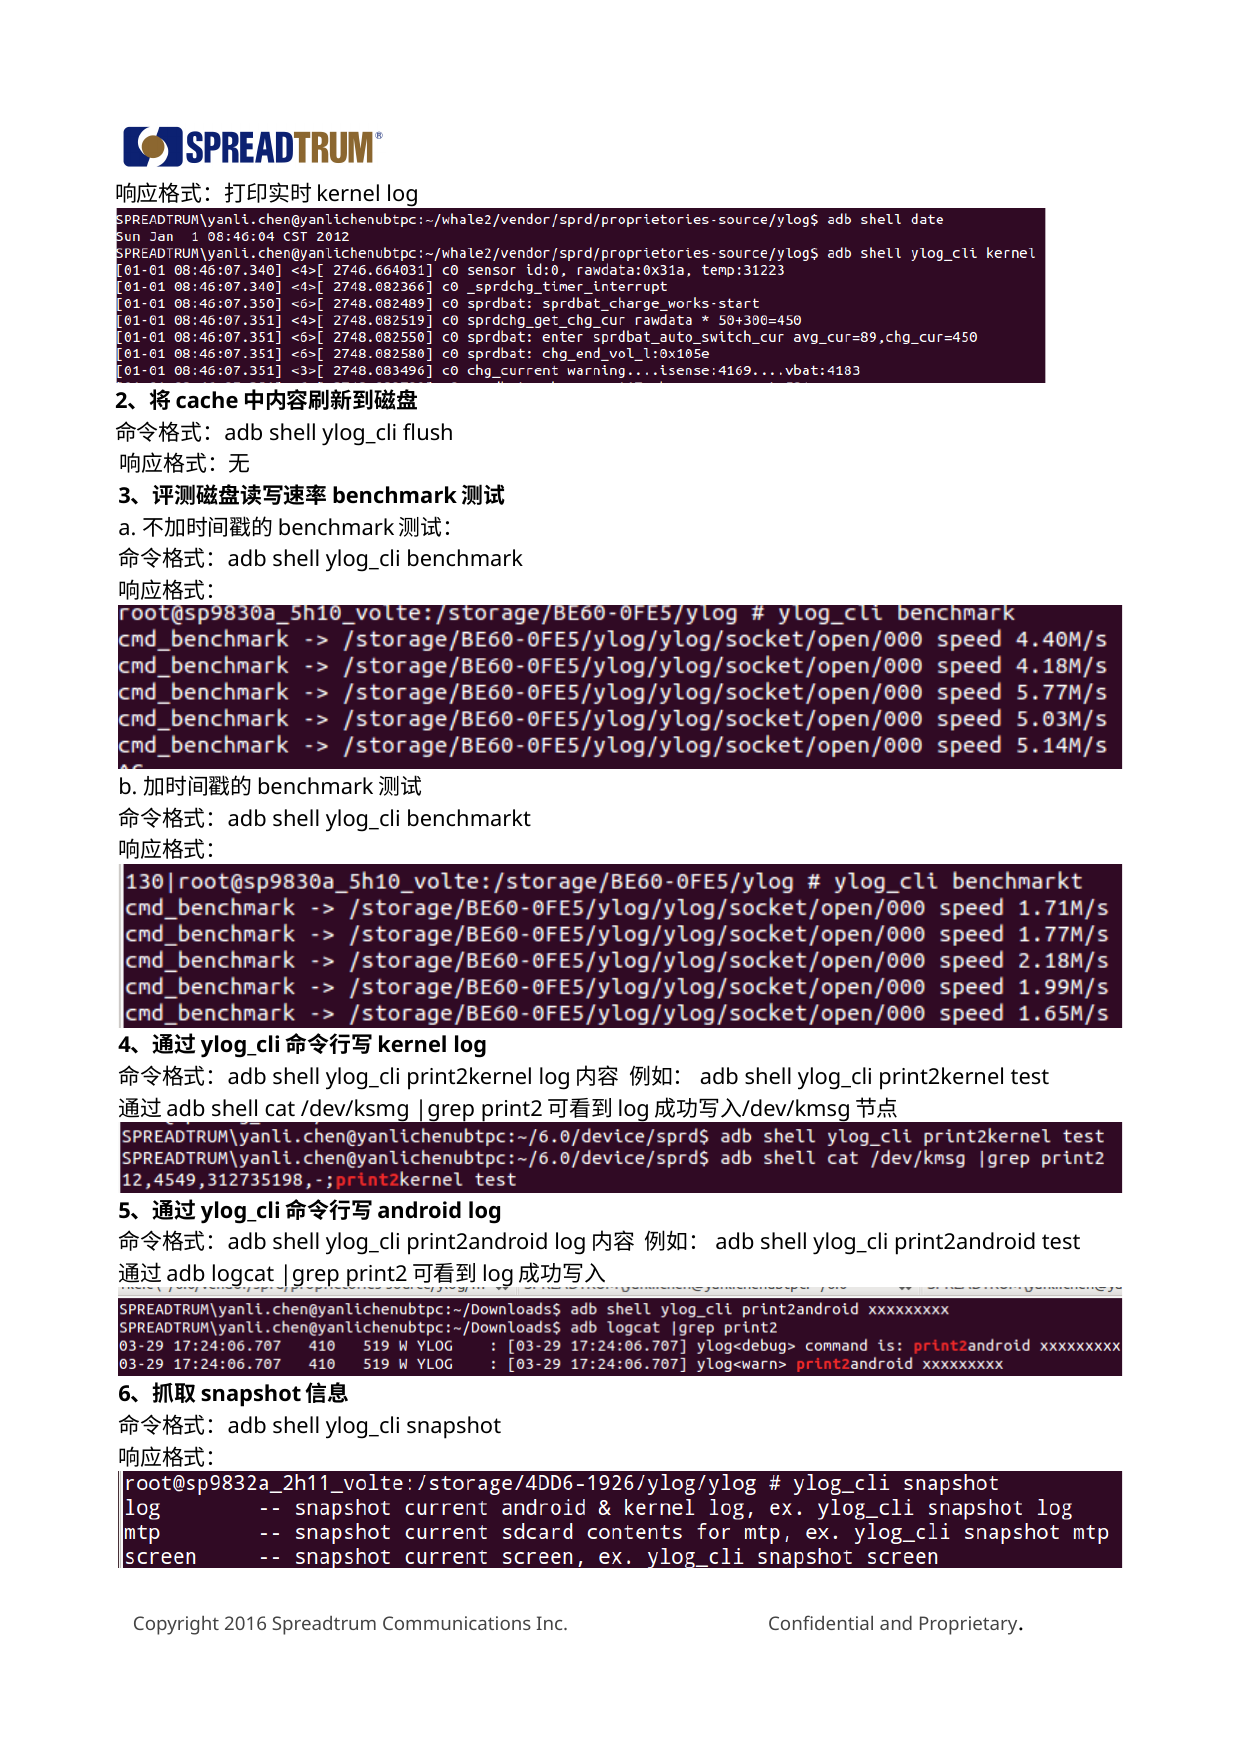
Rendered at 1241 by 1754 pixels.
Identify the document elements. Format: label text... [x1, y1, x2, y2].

picture [118, 1122, 1123, 1193]
picture [118, 1471, 1123, 1568]
text 命令格式：adb shell ylog_cli benchmarkt [118, 801, 1122, 832]
text 通过adb logcat |grep print2可看到log成功写入 [118, 1256, 1122, 1287]
picture [118, 605, 1123, 769]
list 响应格式：打印实时kernel log [115, 176, 1122, 208]
picture [116, 208, 1046, 383]
picture [118, 864, 1123, 1028]
text 命令格式：adb shell ylog_cli snapshot [118, 1408, 1122, 1439]
text 5、通过ylog_cli命令行写android log [118, 1193, 1122, 1224]
text 响应格式： [118, 573, 1122, 605]
text 命令格式：adb shell ylog_cli benchmark [118, 541, 1122, 573]
text b. 加时间戳的benchmark测试 [118, 769, 1122, 801]
text 6、抓取snapshot信息 [118, 1376, 1122, 1408]
text 响应格式： [118, 1439, 1122, 1471]
text 命令格式：adb shell ylog_cli print2kernel log内容 例如： adb shell ylog_cli print2kernel test [118, 1059, 1122, 1091]
text 3、评测磁盘读写速率benchmark测试 [118, 478, 1122, 510]
picture [120, 123, 386, 168]
list 命令格式：adb shell ylog_cli flush [115, 414, 1122, 446]
text a. 不加时间戳的benchmark测试： [118, 510, 1122, 541]
text 4、通过ylog_cli命令行写kernel log [118, 1028, 1122, 1059]
text 响应格式： [118, 832, 1122, 864]
text 命令格式：adb shell ylog_cli print2android log内容 例如： adb shell ylog_cli print2android test [118, 1224, 1122, 1256]
picture [118, 1287, 1123, 1376]
list 2、将cache中内容刷新到磁盘 [115, 383, 1122, 414]
text 通过adb shell cat /dev/ksmg |grep print2可看到log成功写入/dev/kmsg节点 [118, 1091, 1122, 1122]
list 响应格式：无 [82, 446, 1122, 478]
